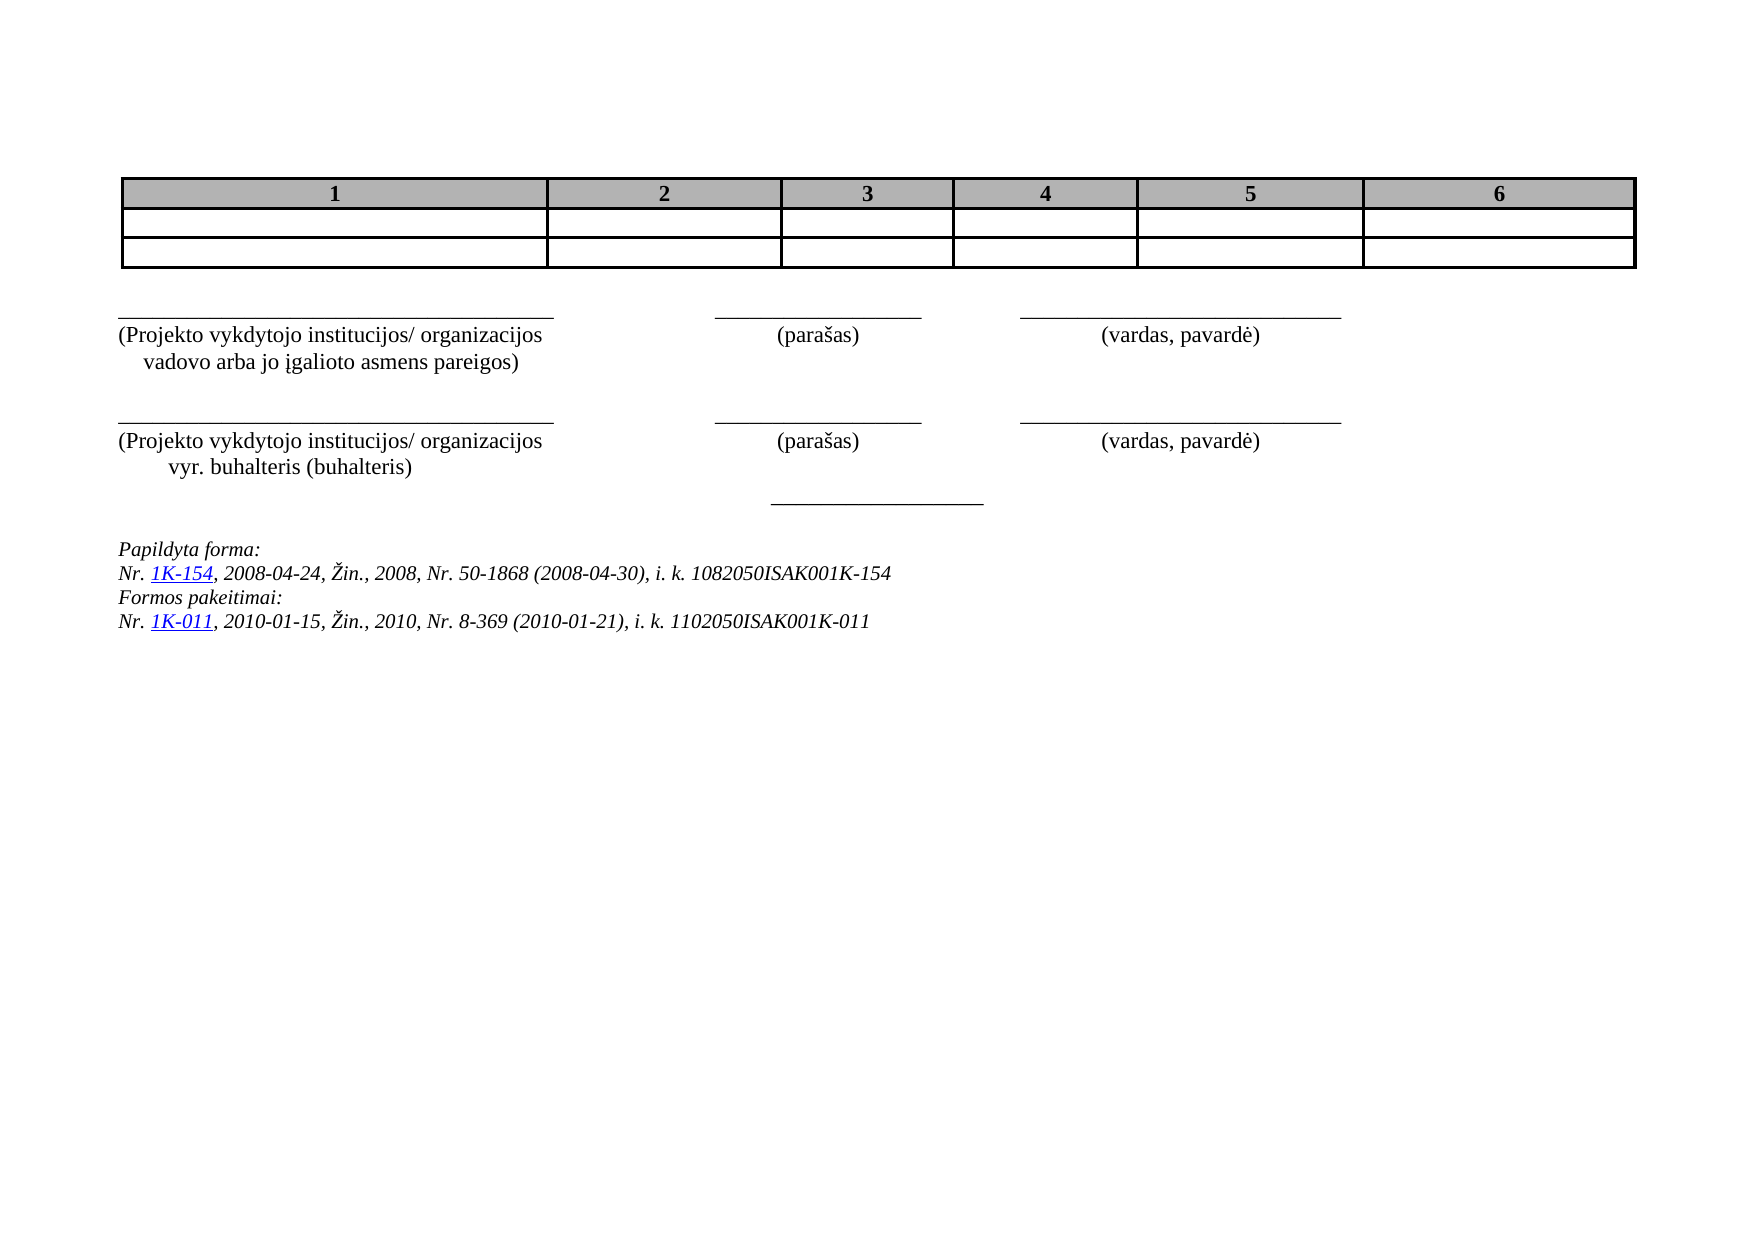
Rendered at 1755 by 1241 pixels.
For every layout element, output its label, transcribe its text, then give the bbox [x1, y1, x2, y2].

text vyr. buhalteris (buhalteris) [168, 453, 1636, 479]
text Nr. 1K-154, 2008-04-24, Žin., 2008, Nr. 50-1868 (2008-04-30), i. k. 1082050ISAK001K-154 [118, 561, 1636, 585]
table_cell 5 [1139, 180, 1362, 207]
text Papildyta forma: [118, 537, 1636, 561]
table_cell [124, 210, 546, 236]
text (Projekto vykdytojo institucijos/ organizacijos (parašas) (vardas, pavardė) [118, 427, 1636, 453]
table_cell [783, 210, 952, 236]
table_cell 6 [1365, 180, 1633, 207]
text Nr. 1K-011, 2010-01-15, Žin., 2010, Nr. 8-369 (2010-01-21), i. k. 1102050ISAK001K-011 [118, 609, 1636, 633]
text Formos pakeitimai: [118, 585, 1636, 609]
table_cell [1365, 239, 1633, 266]
table_cell [124, 239, 546, 266]
table_cell 2 [549, 180, 780, 207]
text ______________________________________ __________________ ____________________________ [118, 295, 1636, 321]
text ______________________________________ __________________ ____________________________ [118, 401, 1636, 427]
table_cell [1365, 210, 1633, 236]
text vadovo arba jo įgalioto asmens pareigos) [143, 348, 1636, 374]
text _________________ [118, 479, 1636, 508]
table_cell 1 [124, 180, 546, 207]
table_cell 3 [783, 180, 952, 207]
table_cell [955, 210, 1136, 236]
text (Projekto vykdytojo institucijos/ organizacijos (parašas) (vardas, pavardė) [118, 321, 1636, 348]
table_cell [783, 239, 952, 266]
table_cell [1139, 210, 1362, 236]
table_cell [1139, 239, 1362, 266]
table_cell [955, 239, 1136, 266]
table_cell 4 [955, 180, 1136, 207]
table_cell [549, 210, 780, 236]
table_cell [549, 239, 780, 266]
